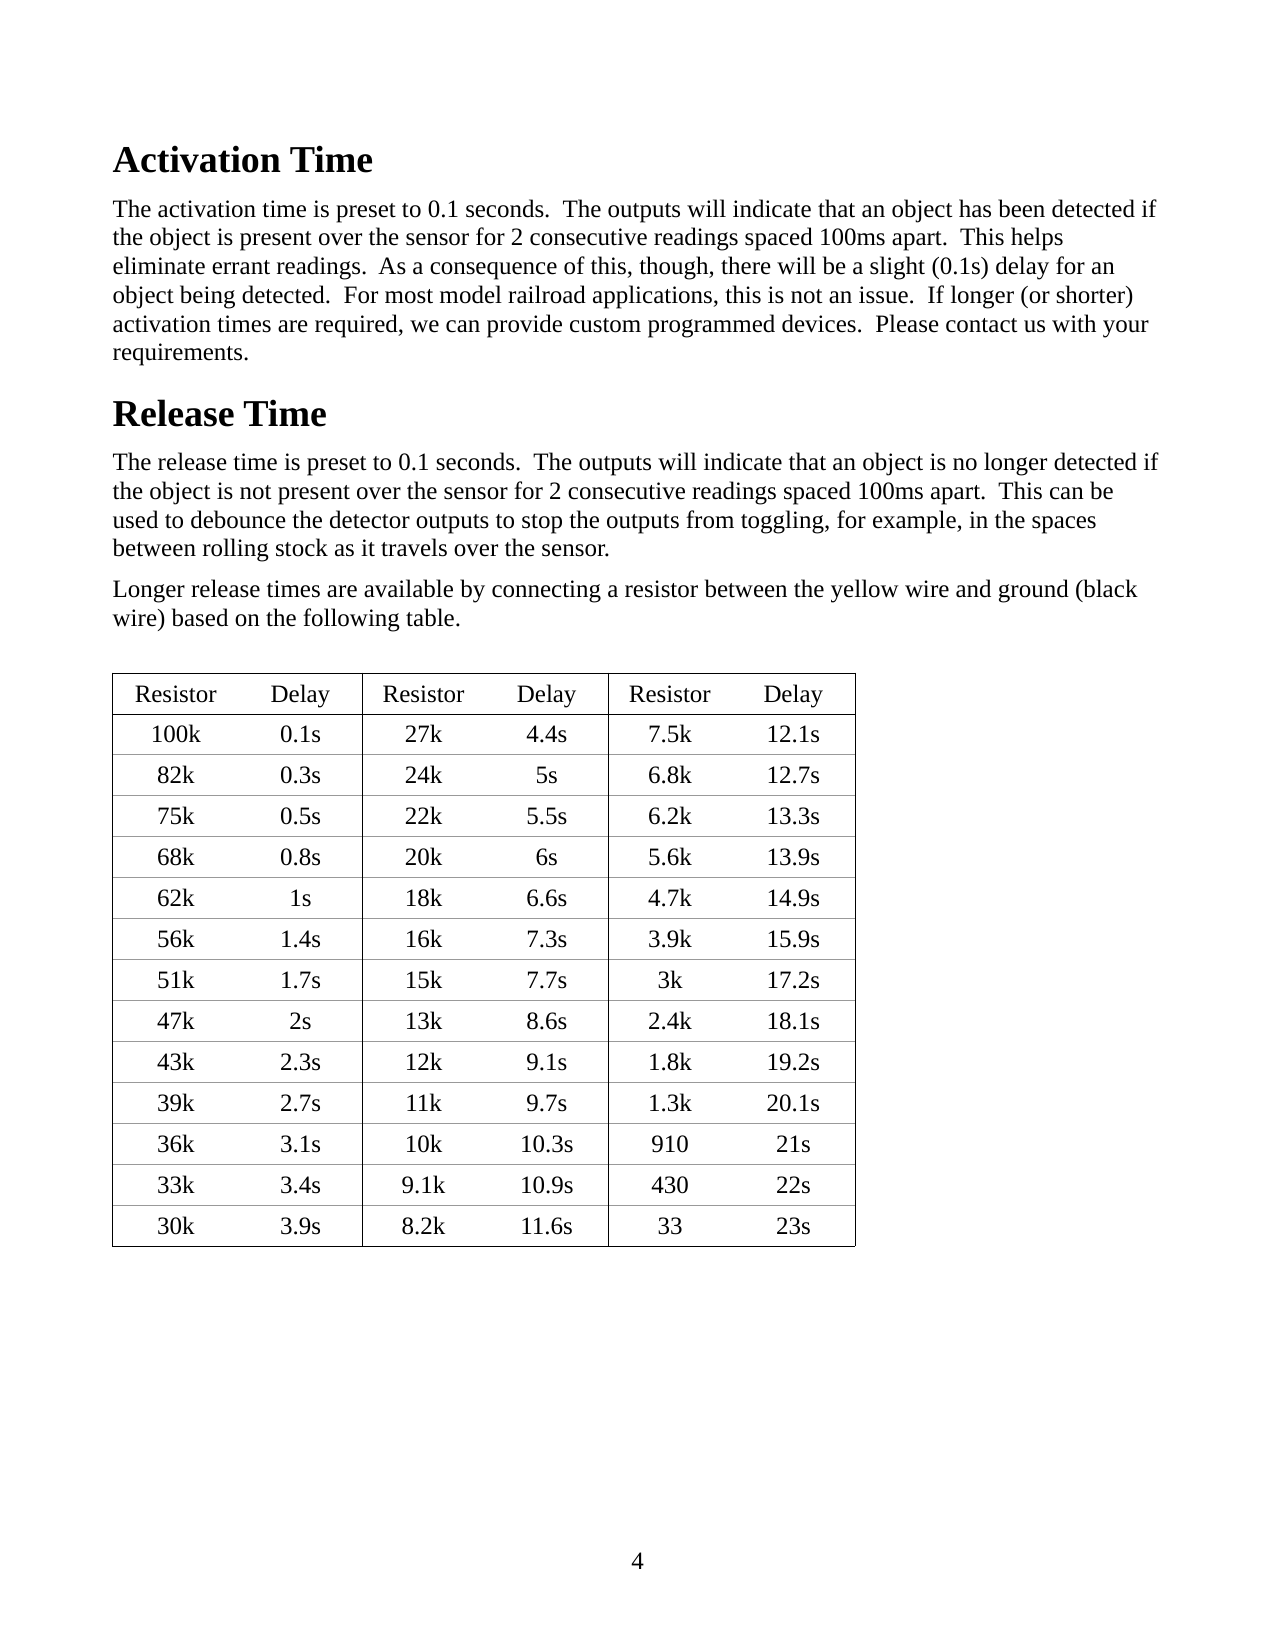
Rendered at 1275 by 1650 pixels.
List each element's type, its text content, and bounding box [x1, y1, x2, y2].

table_cell 6.6s [485, 878, 608, 918]
table_cell 22k [363, 796, 485, 836]
table_cell 1.4s [239, 919, 362, 959]
table_cell 22s [731, 1165, 855, 1205]
subtitle Activation Time [112, 137, 1162, 181]
table_cell 10.9s [485, 1165, 608, 1205]
table_cell 7.5k [609, 715, 731, 754]
table_cell 27k [363, 715, 485, 754]
table_cell 47k [113, 1001, 238, 1041]
table_cell 2.7s [239, 1083, 362, 1123]
table_cell 2.3s [239, 1042, 362, 1082]
table_cell 9.1k [363, 1165, 485, 1205]
table_cell 16k [363, 919, 485, 959]
table_cell 3k [609, 960, 731, 1000]
table_cell 5.5s [485, 796, 608, 836]
table_cell 18.1s [731, 1001, 855, 1041]
text The release time is preset to 0.1 seconds. The outputs will indicate that an object is no longer detected if the object is not present over the sensor for 2 consecutive readings spaced 100ms apart. This can be used to debounce the detector outputs to stop the outputs from toggling, for example, in the spaces between rolling stock as it travels over the sensor. [112, 447, 1162, 562]
table_cell 56k [113, 919, 238, 959]
table_cell 15k [363, 960, 485, 1000]
table_cell 6.8k [609, 755, 731, 795]
table_cell 1.3k [609, 1083, 731, 1123]
table_cell 62k [113, 878, 238, 918]
table_cell 3.9s [239, 1206, 362, 1246]
table_cell 43k [113, 1042, 238, 1082]
table_cell 1.7s [239, 960, 362, 1000]
table_cell 30k [113, 1206, 238, 1246]
table_cell 0.5s [239, 796, 362, 836]
table_cell 3.1s [239, 1124, 362, 1164]
table_cell 10.3s [485, 1124, 608, 1164]
table_header Delay [239, 674, 362, 713]
table_cell 3.4s [239, 1165, 362, 1205]
table_header Delay [731, 674, 855, 713]
table_cell 5.6k [609, 837, 731, 877]
table_cell 4.4s [485, 715, 608, 754]
table_cell 10k [363, 1124, 485, 1164]
table_cell 33k [113, 1165, 238, 1205]
table_cell 3.9k [609, 919, 731, 959]
table_cell 21s [731, 1124, 855, 1164]
table_cell 39k [113, 1083, 238, 1123]
table_cell 0.1s [239, 715, 362, 754]
table_cell 14.9s [731, 878, 855, 918]
table_cell 18k [363, 878, 485, 918]
table_cell 7.7s [485, 960, 608, 1000]
text Longer release times are available by connecting a resistor between the yellow wire and ground (black wire) based on the following table. [112, 574, 1162, 632]
table_cell 2s [239, 1001, 362, 1041]
table_cell 12.1s [731, 715, 855, 754]
table_cell 20.1s [731, 1083, 855, 1123]
table_cell 17.2s [731, 960, 855, 1000]
table_cell 13k [363, 1001, 485, 1041]
table_cell 33 [609, 1206, 731, 1246]
table_cell 11k [363, 1083, 485, 1123]
table_cell 4.7k [609, 878, 731, 918]
table_cell 430 [609, 1165, 731, 1205]
table_cell 68k [113, 837, 238, 877]
table_cell 75k [113, 796, 238, 836]
table_header Resistor [609, 674, 731, 713]
table_cell 51k [113, 960, 238, 1000]
table_cell 0.3s [239, 755, 362, 795]
table_cell 24k [363, 755, 485, 795]
table_cell 13.9s [731, 837, 855, 877]
table_cell 0.8s [239, 837, 362, 877]
table_cell 36k [113, 1124, 238, 1164]
table_cell 2.4k [609, 1001, 731, 1041]
table_cell 1s [239, 878, 362, 918]
table_cell 1.8k [609, 1042, 731, 1082]
table_cell 12k [363, 1042, 485, 1082]
table_cell 8.6s [485, 1001, 608, 1041]
table_header Delay [485, 674, 608, 713]
table_header Resistor [363, 674, 485, 713]
table_cell 19.2s [731, 1042, 855, 1082]
table_cell 6s [485, 837, 608, 877]
table_cell 12.7s [731, 755, 855, 795]
table_cell 13.3s [731, 796, 855, 836]
table_cell 8.2k [363, 1206, 485, 1246]
subtitle Release Time [112, 391, 1162, 435]
table_cell 20k [363, 837, 485, 877]
table_cell 23s [731, 1206, 855, 1246]
table_header Resistor [113, 674, 238, 713]
table_cell 82k [113, 755, 238, 795]
table_cell 910 [609, 1124, 731, 1164]
table_cell 7.3s [485, 919, 608, 959]
table_cell 6.2k [609, 796, 731, 836]
table_cell 5s [485, 755, 608, 795]
text The activation time is preset to 0.1 seconds. The outputs will indicate that an object has been detected if the object is present over the sensor for 2 consecutive readings spaced 100ms apart. This helps eliminate errant readings. As a consequence of this, though, there will be a slight (0.1s) delay for an object being detected. For most model railroad applications, this is not an issue. If longer (or shorter) activation times are required, we can provide custom programmed devices. Please contact us with your requirements. [112, 194, 1162, 366]
table_cell 11.6s [485, 1206, 608, 1246]
table_cell 15.9s [731, 919, 855, 959]
table_cell 9.7s [485, 1083, 608, 1123]
table_cell 100k [113, 715, 238, 754]
table_cell 9.1s [485, 1042, 608, 1082]
